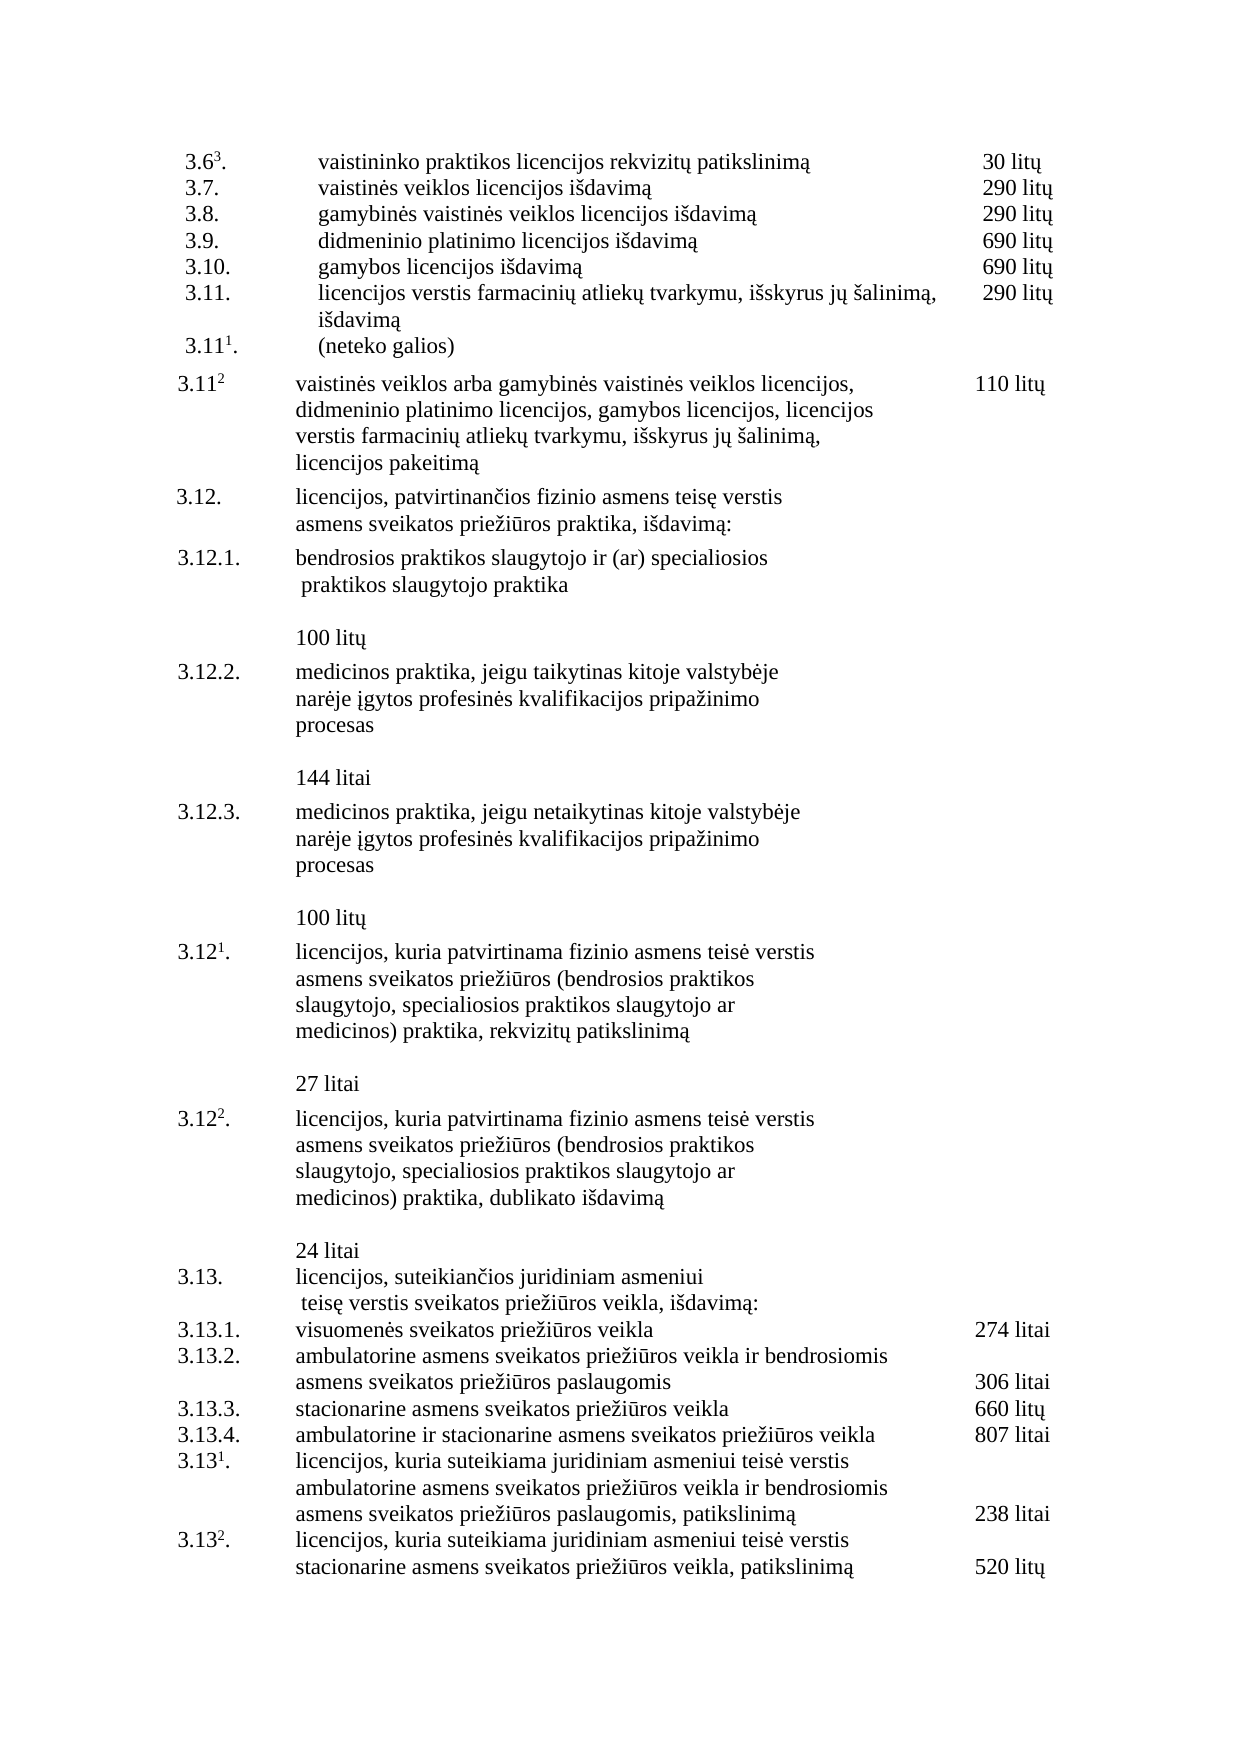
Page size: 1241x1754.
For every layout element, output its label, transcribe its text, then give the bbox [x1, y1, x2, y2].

text 3.12.2. medicinos praktika, jeigu taikytinas kitoje valstybėje narėje įgytos profesinės kvalifikacijos pripažinimo procesas 144 litai [177, 658, 827, 790]
text 3.13.2. ambulatorine asmens sveikatos priežiūros veikla ir bendrosiomis asmens sveikatos priežiūros paslaugomis 306 litai [177, 1342, 1122, 1395]
text 3.12.1. bendrosios praktikos slaugytojo ir (ar) specialiosios praktikos slaugytojo praktika 100 litų [177, 544, 827, 650]
table_cell 290 litų [971, 174, 1133, 200]
text 3.132. licencijos, kuria suteikiama juridiniam asmeniui teisė verstis stacionarine asmens sveikatos priežiūros veikla, patikslinimą 520 litų [177, 1527, 1122, 1579]
table_cell vaistinės veiklos licencijos išdavimą [307, 174, 971, 200]
table_cell [971, 332, 1133, 358]
text 3.121. licencijos, kuria patvirtinama fizinio asmens teisė verstis asmens sveikatos priežiūros (bendrosios praktikos slaugytojo, specialiosios praktikos slaugytojo ar medicinos) praktika, rekvizitų patikslinimą 27 litai [177, 938, 827, 1097]
table_cell 3.8. [174, 200, 307, 227]
table_cell (neteko galios) [307, 332, 971, 358]
table_cell 3.111. [174, 332, 307, 358]
text didmeninio platinimo licencijos, gamybos licencijos, licencijos [177, 396, 1122, 422]
table_cell gamybinės vaistinės veiklos licencijos išdavimą [307, 200, 971, 227]
text 3.131. licencijos, kuria suteikiama juridiniam asmeniui teisė verstis ambulatorine asmens sveikatos priežiūros veikla ir bendrosiomis asmens sveikatos priežiūros paslaugomis, patikslinimą 238 litai [177, 1447, 1122, 1527]
text 3.13. licencijos, suteikiančios juridiniam asmeniui teisę verstis sveikatos priežiūros veikla, išdavimą: [177, 1263, 1122, 1316]
text 3.13.1. visuomenės sveikatos priežiūros veikla 274 litai [177, 1316, 1122, 1342]
table_cell 690 litų [971, 227, 1133, 253]
table_cell 3.63. [174, 148, 307, 174]
table_cell gamybos licencijos išdavimą [307, 253, 971, 279]
text 3.13.4. ambulatorine ir stacionarine asmens sveikatos priežiūros veikla 807 litai [177, 1421, 1122, 1447]
text 3.122. licencijos, kuria patvirtinama fizinio asmens teisė verstis asmens sveikatos priežiūros (bendrosios praktikos slaugytojo, specialiosios praktikos slaugytojo ar medicinos) praktika, dublikato išdavimą 24 litai [177, 1105, 827, 1263]
table_cell 3.7. [174, 174, 307, 200]
table_cell 690 litų [971, 253, 1133, 279]
table_cell 3.11. [174, 280, 307, 332]
table_cell 30 litų [971, 148, 1133, 174]
table_cell didmeninio platinimo licencijos išdavimą [307, 227, 971, 253]
table_cell 290 litų [971, 280, 1133, 332]
table_cell 290 litų [971, 200, 1133, 227]
table_cell 3.9. [174, 227, 307, 253]
text 3.12. licencijos, patvirtinančios fizinio asmens teisę verstis asmens sveikatos priežiūros praktika, išdavimą: [176, 483, 827, 536]
table_cell licencijos verstis farmacinių atliekų tvarkymu, išskyrus jų šalinimą, išdavimą [307, 280, 971, 332]
text 3.13.3. stacionarine asmens sveikatos priežiūros veikla 660 litų [177, 1395, 1122, 1421]
text 3.12.3. medicinos praktika, jeigu netaikytinas kitoje valstybėje narėje įgytos profesinės kvalifikacijos pripažinimo procesas 100 litų [177, 798, 827, 930]
table_cell 3.10. [174, 253, 307, 279]
text 3.112 vaistinės veiklos arba gamybinės vaistinės veiklos licencijos, 110 litų [177, 358, 1122, 396]
table_cell vaistininko praktikos licencijos rekvizitų patikslinimą [307, 148, 971, 174]
text licencijos pakeitimą [295, 449, 1122, 475]
text verstis farmacinių atliekų tvarkymu, išskyrus jų šalinimą, [177, 422, 1122, 449]
